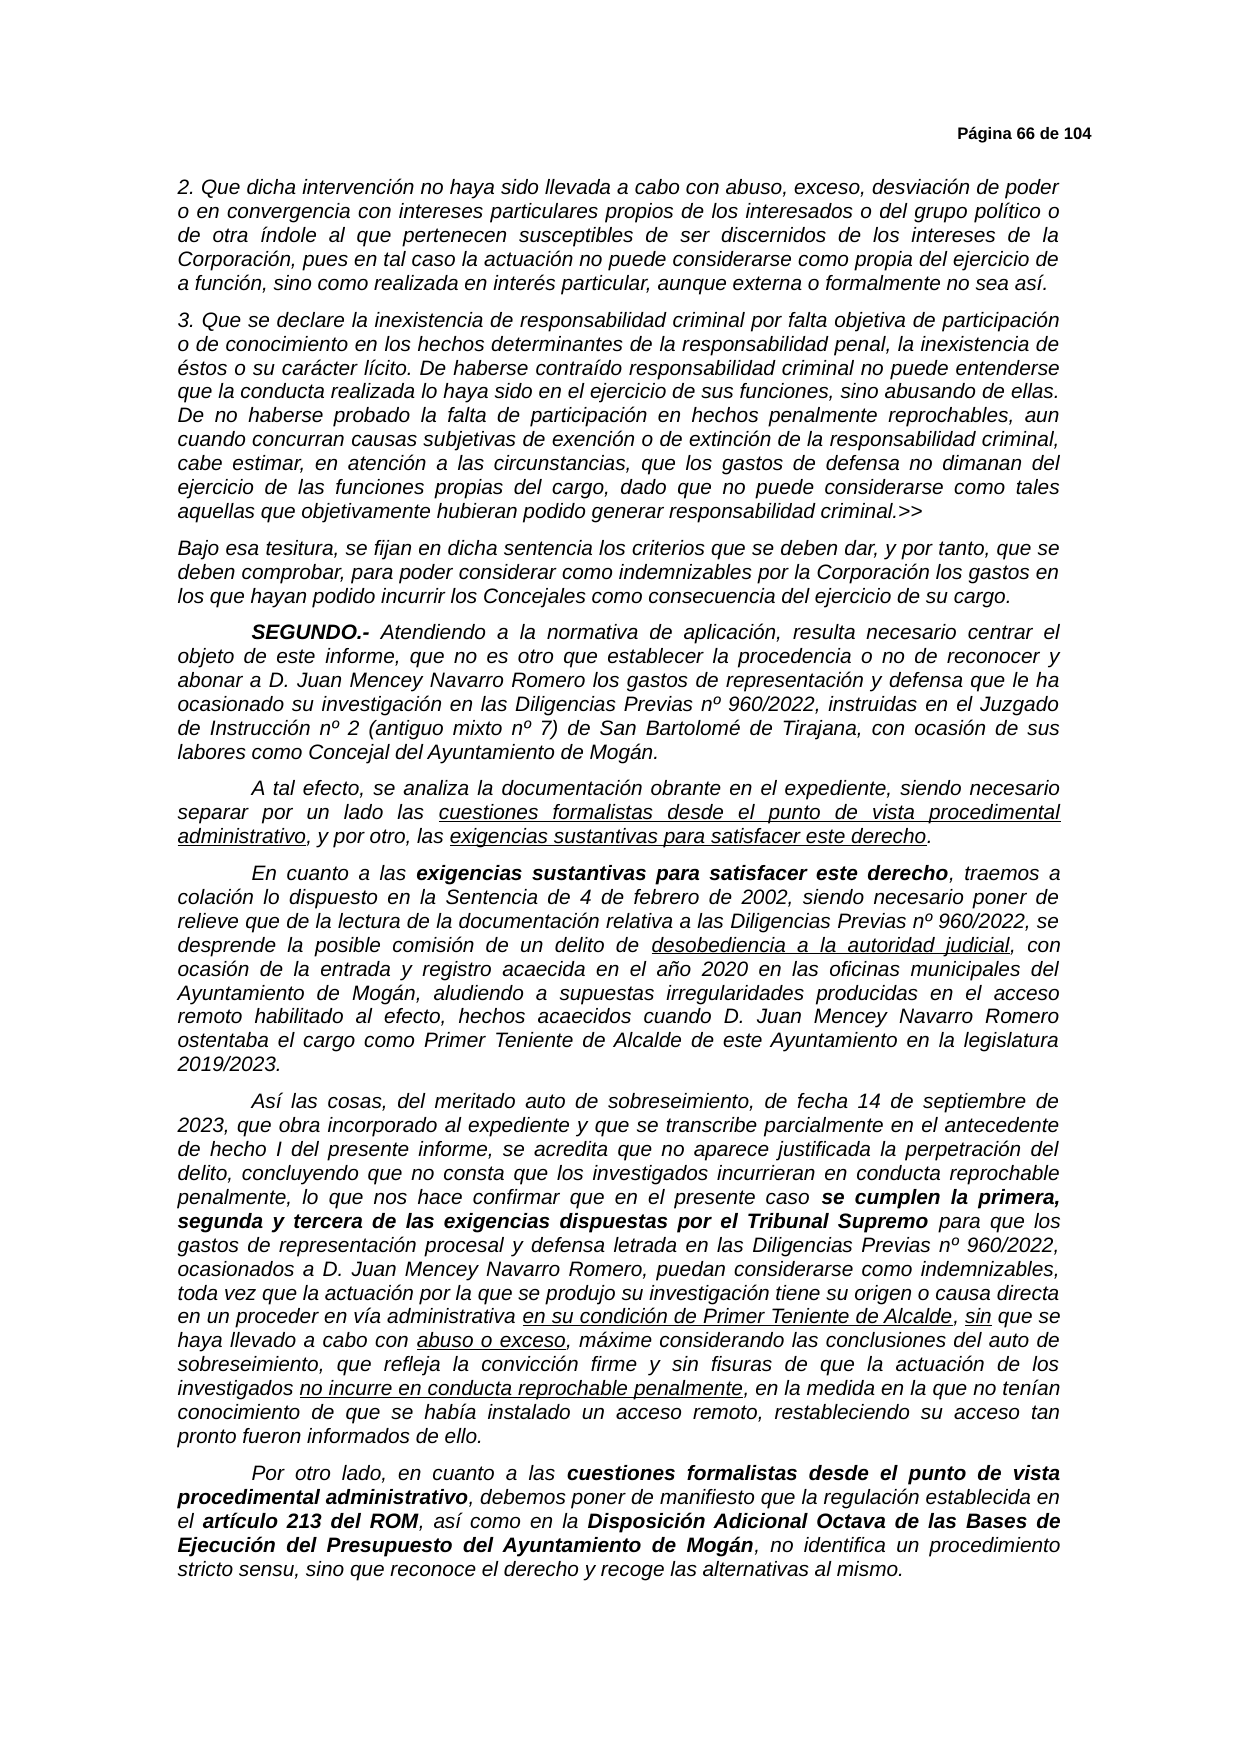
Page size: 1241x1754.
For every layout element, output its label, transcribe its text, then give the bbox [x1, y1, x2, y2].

text SEGUNDO.- Atendiendo a la normativa de aplicación, resulta necesario centrar el objeto de este informe, que no es otro que establecer la procedencia o no de reconocer y abonar a D. Juan Mencey Navarro Romero los gastos de representación y defensa que le ha ocasionado su investigación en las Diligencias Previas nº 960/2022, instruidas en el Juzgado de Instrucción nº 2 (antiguo mixto nº 7) de San Bartolomé de Tirajana, con ocasión de sus labores como Concejal del Ayuntamiento de Mogán. [177, 620, 1063, 764]
text 2. Que dicha intervención no haya sido llevada a cabo con abuso, exceso, desviación de poder o en convergencia con intereses particulares propios de los interesados o del grupo político o de otra índole al que pertenecen susceptibles de ser discernidos de los intereses de la Corporación, pues en tal caso la actuación no puede considerarse como propia del ejercicio de a función, sino como realizada en interés particular, aunque externa o formalmente no sea así. [177, 175, 1063, 295]
text En cuanto a las exigencias sustantivas para satisfacer este derecho, traemos a colación lo dispuesto en la Sentencia de 4 de febrero de 2002, siendo necesario poner de relieve que de la lectura de la documentación relativa a las Diligencias Previas nº 960/2022, se desprende la posible comisión de un delito de desobediencia a la autoridad judicial, con ocasión de la entrada y registro acaecida en el año 2020 en las oficinas municipales del Ayuntamiento de Mogán, aludiendo a supuestas irregularidades producidas en el acceso remoto habilitado al efecto, hechos acaecidos cuando D. Juan Mencey Navarro Romero ostentaba el cargo como Primer Teniente de Alcalde de este Ayuntamiento en la legislatura 2019/2023. [177, 861, 1063, 1076]
text Por otro lado, en cuanto a las cuestiones formalistas desde el punto de vista procedimental administrativo, debemos poner de manifiesto que la regulación establecida en el artículo 213 del ROM, así como en la Disposición Adicional Octava de las Bases de Ejecución del Presupuesto del Ayuntamiento de Mogán, no identifica un procedimiento stricto sensu, sino que reconoce el derecho y recoge las alternativas al mismo. [177, 1461, 1063, 1580]
text Así las cosas, del meritado auto de sobreseimiento, de fecha 14 de septiembre de 2023, que obra incorporado al expediente y que se transcribe parcialmente en el antecedente de hecho I del presente informe, se acredita que no aparece justificada la perpetración del delito, concluyendo que no consta que los investigados incurrieran en conducta reprochable penalmente, lo que nos hace confirmar que en el presente caso se cumplen la primera, segunda y tercera de las exigencias dispuestas por el Tribunal Supremo para que los gastos de representación procesal y defensa letrada en las Diligencias Previas nº 960/2022, ocasionados a D. Juan Mencey Navarro Romero, puedan considerarse como indemnizables, toda vez que la actuación por la que se produjo su investigación tiene su origen o causa directa en un proceder en vía administrativa en su condición de Primer Teniente de Alcalde, sin que se haya llevado a cabo con abuso o exceso, máxime considerando las conclusiones del auto de sobreseimiento, que refleja la convicción firme y sin fisuras de que la actuación de los investigados no incurre en conducta reprochable penalmente, en la medida en la que no tenían conocimiento de que se había instalado un acceso remoto, restableciendo su acceso tan pronto fueron informados de ello. [177, 1089, 1063, 1448]
text Bajo esa tesitura, se fijan en dicha sentencia los criterios que se deben dar, y por tanto, que se deben comprobar, para poder considerar como indemnizables por la Corporación los gastos en los que hayan podido incurrir los Concejales como consecuencia del ejercicio de su cargo. [177, 536, 1063, 607]
text 3. Que se declare la inexistencia de responsabilidad criminal por falta objetiva de participación o de conocimiento en los hechos determinantes de la responsabilidad penal, la inexistencia de éstos o su carácter lícito. De haberse contraído responsabilidad criminal no puede entenderse que la conducta realizada lo haya sido en el ejercicio de sus funciones, sino abusando de ellas. De no haberse probado la falta de participación en hechos penalmente reprochables, aun cuando concurran causas subjetivas de exención o de extinción de la responsabilidad criminal, cabe estimar, en atención a las circunstancias, que los gastos de defensa no dimanan del ejercicio de las funciones propias del cargo, dado que no puede considerarse como tales aquellas que objetivamente hubieran podido generar responsabilidad criminal.>> [177, 307, 1063, 523]
text A tal efecto, se analiza la documentación obrante en el expediente, siendo necesario separar por un lado las cuestiones formalistas desde el punto de vista procedimental administrativo, y por otro, las exigencias sustantivas para satisfacer este derecho. [177, 776, 1063, 848]
